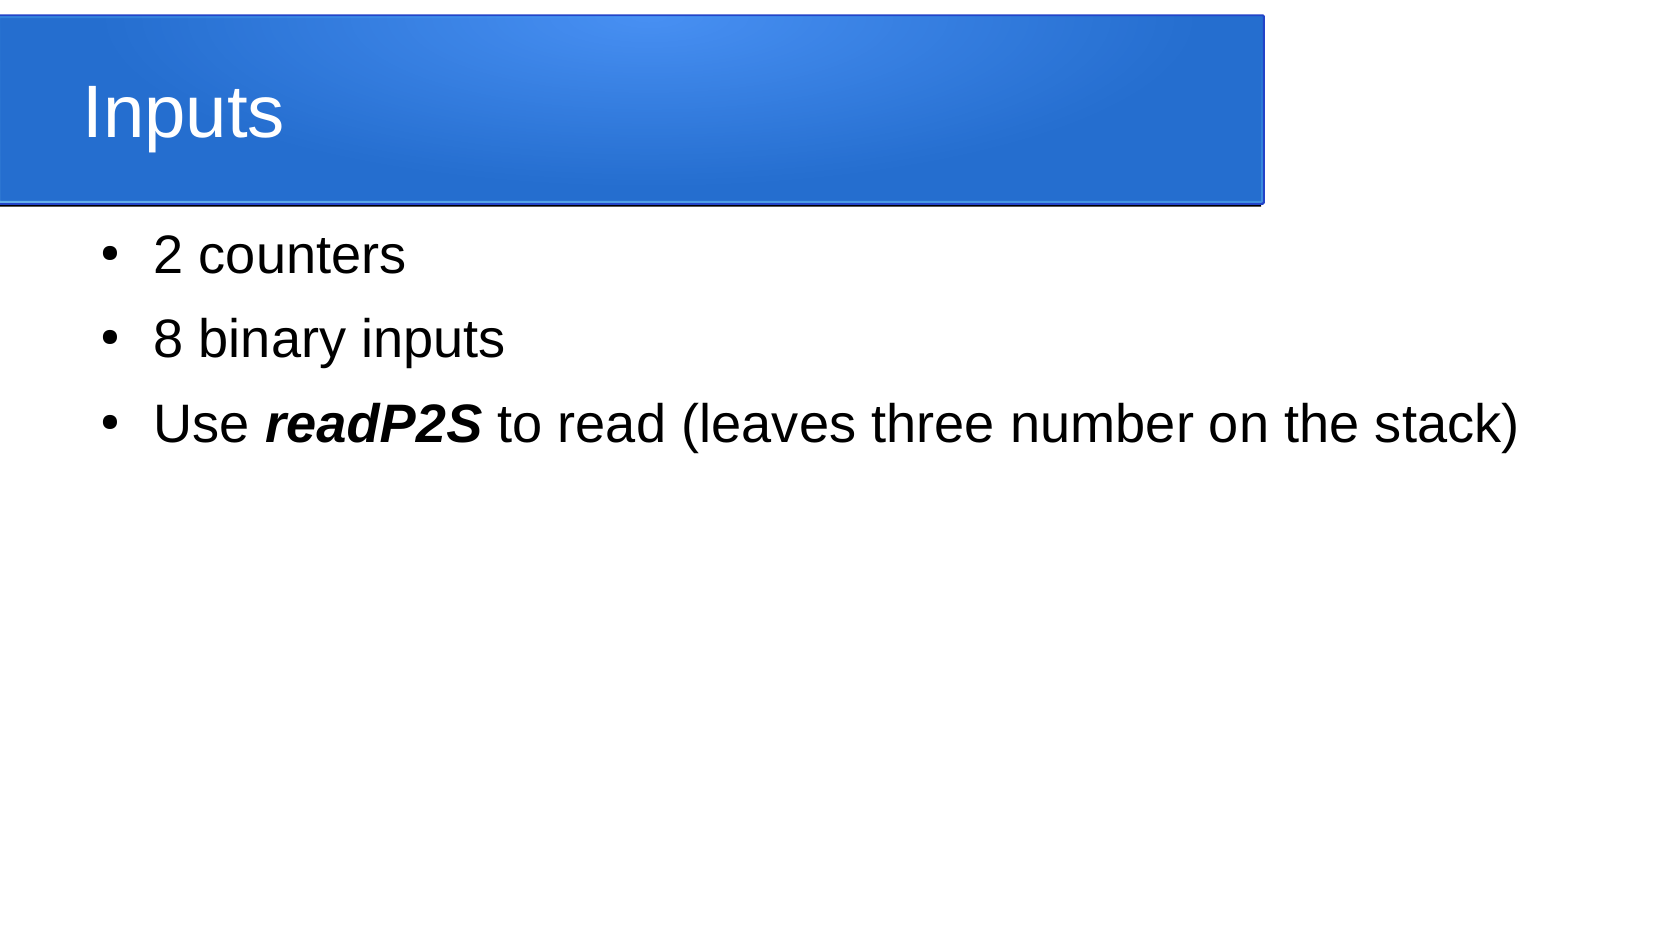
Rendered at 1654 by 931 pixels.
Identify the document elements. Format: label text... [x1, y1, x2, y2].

title Inputs [82, 35, 1235, 189]
list 2 counters 8 binary inputs Use readP2S to read (leaves three number on the stack) [82, 224, 1571, 764]
